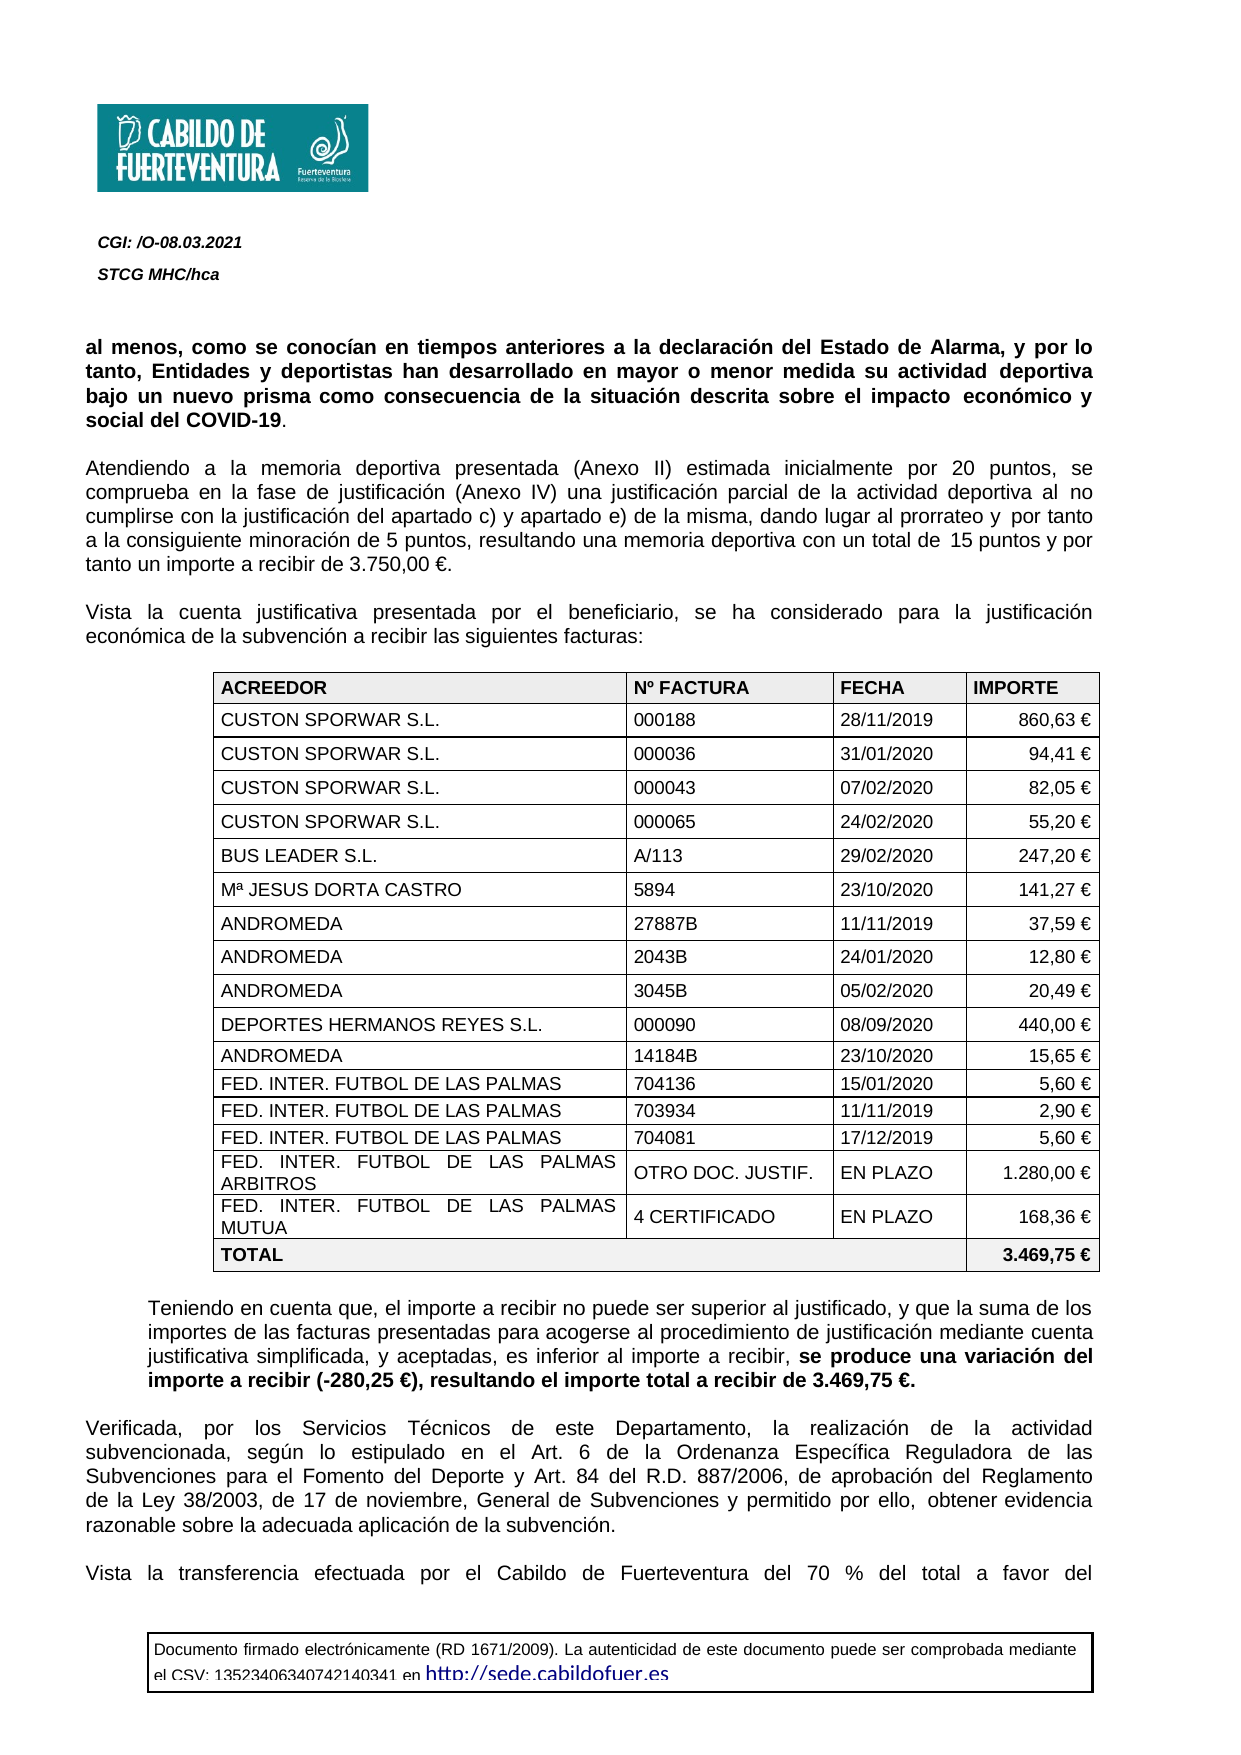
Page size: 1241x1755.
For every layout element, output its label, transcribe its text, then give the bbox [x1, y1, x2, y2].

table_cell 15/01/2020 [834, 1070, 966, 1096]
table_cell EN PLAZO [834, 1151, 966, 1194]
table_cell 703934 [627, 1098, 833, 1124]
table_cell 000036 [627, 738, 833, 770]
table_cell 37,59 € [967, 907, 1099, 939]
table_cell 28/11/2019 [834, 704, 966, 736]
table_cell TOTAL [214, 1239, 966, 1271]
table_cell ANDROMEDA [214, 975, 626, 1007]
table_cell 15,65 € [967, 1042, 1099, 1069]
table_cell 20,49 € [967, 975, 1099, 1007]
table_cell 24/02/2020 [834, 805, 966, 838]
table_cell 2043B [627, 941, 833, 973]
table_cell CUSTON SPORWAR S.L. [214, 805, 626, 838]
table_cell 29/02/2020 [834, 839, 966, 872]
text Verificada, por los Servicios Técnicos de este Departamento, la realización de la actividad subvencionada, según lo estipulado en el Art. 6 de la Ordenanza Específica Reguladora de las Subvenciones para el Fomento del Deporte y Art. 84 del R.D. 887/2006, de aprobación del Reglamento de la Ley 38/2003, de 17 de noviembre, General de Subvenciones y permitido por ello, obtener evidencia razonable sobre la adecuada aplicación de la subvención. [85, 1416, 1093, 1536]
table_header ACREEDOR [214, 673, 626, 703]
table_cell 14184B [627, 1042, 833, 1069]
table_cell 07/02/2020 [834, 771, 966, 804]
table_cell 23/10/2020 [834, 1042, 966, 1069]
table_cell CUSTON SPORWAR S.L. [214, 771, 626, 804]
table_cell 05/02/2020 [834, 975, 966, 1007]
table_cell BUS LEADER S.L. [214, 839, 626, 872]
table_cell 000043 [627, 771, 833, 804]
table_cell FED. INTER. FUTBOL DE LAS PALMAS [214, 1070, 626, 1096]
table_cell 08/09/2020 [834, 1008, 966, 1041]
table_cell 440,00 € [967, 1008, 1099, 1041]
table_cell DEPORTES HERMANOS REYES S.L. [214, 1008, 626, 1041]
table_cell 5,60 € [967, 1070, 1099, 1096]
table_cell 4 CERTIFICADO [627, 1195, 833, 1238]
text Teniendo en cuenta que, el importe a recibir no puede ser superior al justificado, y que la suma de los importes de las facturas presentadas para acogerse al procedimiento de justificación mediante cuenta justificativa simplificada, y aceptadas, es inferior al importe a recibir, se produce una variación del importe a recibir (-280,25 €), resultando el importe total a recibir de 3.469,75 €. [148, 1296, 1093, 1392]
table_header FECHA [834, 673, 966, 703]
table_cell ANDROMEDA [214, 941, 626, 973]
table_cell OTRO DOC. JUSTIF. [627, 1151, 833, 1194]
text Vista la transferencia efectuada por el Cabildo de Fuerteventura del 70 % del total a favor del [85, 1560, 1093, 1584]
table_cell CUSTON SPORWAR S.L. [214, 738, 626, 770]
table_cell FED. INTER. FUTBOL DE LAS PALMAS [214, 1125, 626, 1150]
table_cell FED. INTER. FUTBOL DE LAS PALMAS MUTUA [214, 1195, 626, 1238]
table_cell FED. INTER. FUTBOL DE LAS PALMAS [214, 1098, 626, 1124]
table_cell 247,20 € [967, 839, 1099, 872]
table_cell 11/11/2019 [834, 907, 966, 939]
table_cell 11/11/2019 [834, 1098, 966, 1124]
table_cell ANDROMEDA [214, 907, 626, 939]
text Atendiendo a la memoria deportiva presentada (Anexo II) estimada inicialmente por 20 puntos, se comprueba en la fase de justificación (Anexo IV) una justificación parcial de la actividad deportiva al no cumplirse con la justificación del apartado c) y apartado e) de la misma, dando lugar al prorrateo y por tanto a la consiguiente minoración de 5 puntos, resultando una memoria deportiva con un total de 15 puntos y por tanto un importe a recibir de 3.750,00 €. [85, 455, 1093, 576]
table_cell 94,41 € [967, 738, 1099, 770]
table_cell A/113 [627, 839, 833, 872]
table_cell 27887B [627, 907, 833, 939]
table_cell 5894 [627, 873, 833, 906]
table_cell 5,60 € [967, 1125, 1099, 1150]
table_cell 31/01/2020 [834, 738, 966, 770]
table_cell 12,80 € [967, 941, 1099, 973]
table_cell 1.280,00 € [967, 1151, 1099, 1194]
table_cell 55,20 € [967, 805, 1099, 838]
table_cell 000188 [627, 704, 833, 736]
table_cell 168,36 € [967, 1195, 1099, 1238]
table_cell 82,05 € [967, 771, 1099, 804]
table_cell 704136 [627, 1070, 833, 1096]
table_cell 000065 [627, 805, 833, 838]
table_cell 000090 [627, 1008, 833, 1041]
table_header Nº FACTURA [627, 673, 833, 703]
table_cell EN PLAZO [834, 1195, 966, 1238]
table_cell 141,27 € [967, 873, 1099, 906]
table_header IMPORTE [967, 673, 1099, 703]
table_cell 3045B [627, 975, 833, 1007]
subtitle al menos, como se conocían en tiempos anteriores a la declaración del Estado de Alarma, y por lo tanto, Entidades y deportistas han desarrollado en mayor o menor medida su actividad deportiva bajo un nuevo prisma como consecuencia de la situación descrita sobre el impacto económico y social del COVID-19. [85, 335, 1093, 432]
table_cell FED. INTER. FUTBOL DE LAS PALMAS ARBITROS [214, 1151, 626, 1194]
table_cell 17/12/2019 [834, 1125, 966, 1150]
table_cell CUSTON SPORWAR S.L. [214, 704, 626, 736]
table_cell 24/01/2020 [834, 941, 966, 973]
table_cell Mª JESUS DORTA CASTRO [214, 873, 626, 906]
table_cell 23/10/2020 [834, 873, 966, 906]
table_cell ANDROMEDA [214, 1042, 626, 1069]
table_cell 2,90 € [967, 1098, 1099, 1124]
table_cell 3.469,75 € [967, 1239, 1099, 1271]
table_cell 860,63 € [967, 704, 1099, 736]
text Vista la cuenta justificativa presentada por el beneficiario, se ha considerado para la justificación económica de la subvención a recibir las siguientes facturas: [85, 600, 1093, 648]
table_cell 704081 [627, 1125, 833, 1150]
